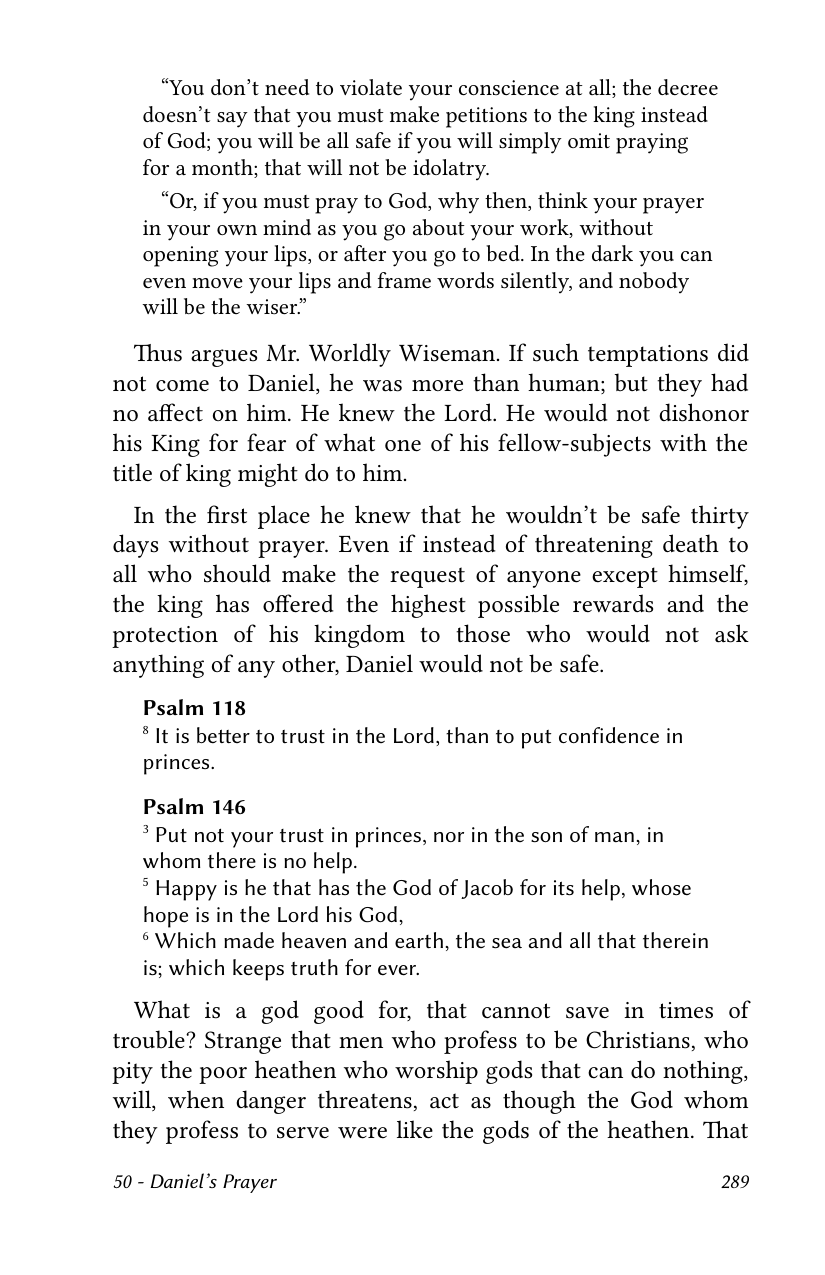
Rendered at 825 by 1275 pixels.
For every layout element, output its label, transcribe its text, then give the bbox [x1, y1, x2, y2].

text Thus argues Mr. Worldly Wiseman. If such temptations did not come to Daniel, he was more than human; but they had no affect on him. He knew the Lord. He would not dishonor his King for fear of what one of his fellow-subjects with the title of king might do to him. [112, 339, 750, 487]
text Psalm 146 [142, 794, 750, 820]
text Psalm 118 [142, 695, 750, 721]
text 3 Put not your trust in princes, nor in the son of man, in whom there is no help. [142, 821, 720, 874]
text 8 It is better to trust in the Lord, than to put confidence in princes. [142, 723, 720, 775]
text 5 Happy is he that has the God of Jacob for its help, whose hope is in the Lord his God, [142, 875, 720, 928]
text In the first place he knew that he wouldn’t be safe thirty days without prayer. Even if instead of threatening death to all who should make the request of anyone except himself, the king has offered the highest possible rewards and the protection of his kingdom to those who would not ask anything of any other, Daniel would not be safe. [112, 501, 750, 679]
text 6 Which made heaven and earth, the sea and all that therein is; which keeps truth for ever. [142, 928, 720, 981]
text “You don’t need to violate your conscience at all; the decree doesn’t say that you must make petitions to the king instead of God; you will be all safe if you will simply omit praying for a month; that will not be idolatry. [142, 75, 720, 181]
text What is a god good for, that cannot save in times of trouble? Strange that men who profess to be Christians, who pity the poor heathen who worship gods that can do nothing, will, when danger threatens, act as though the God whom they profess to serve were like the gods of the heathen. That [112, 996, 750, 1144]
text “Or, if you must pray to God, why then, think your prayer in your own mind as you go about your work, without opening your lips, or after you go to bed. In the dark you can even move your lips and frame words silently, and nobody will be the wiser.” [142, 188, 720, 321]
